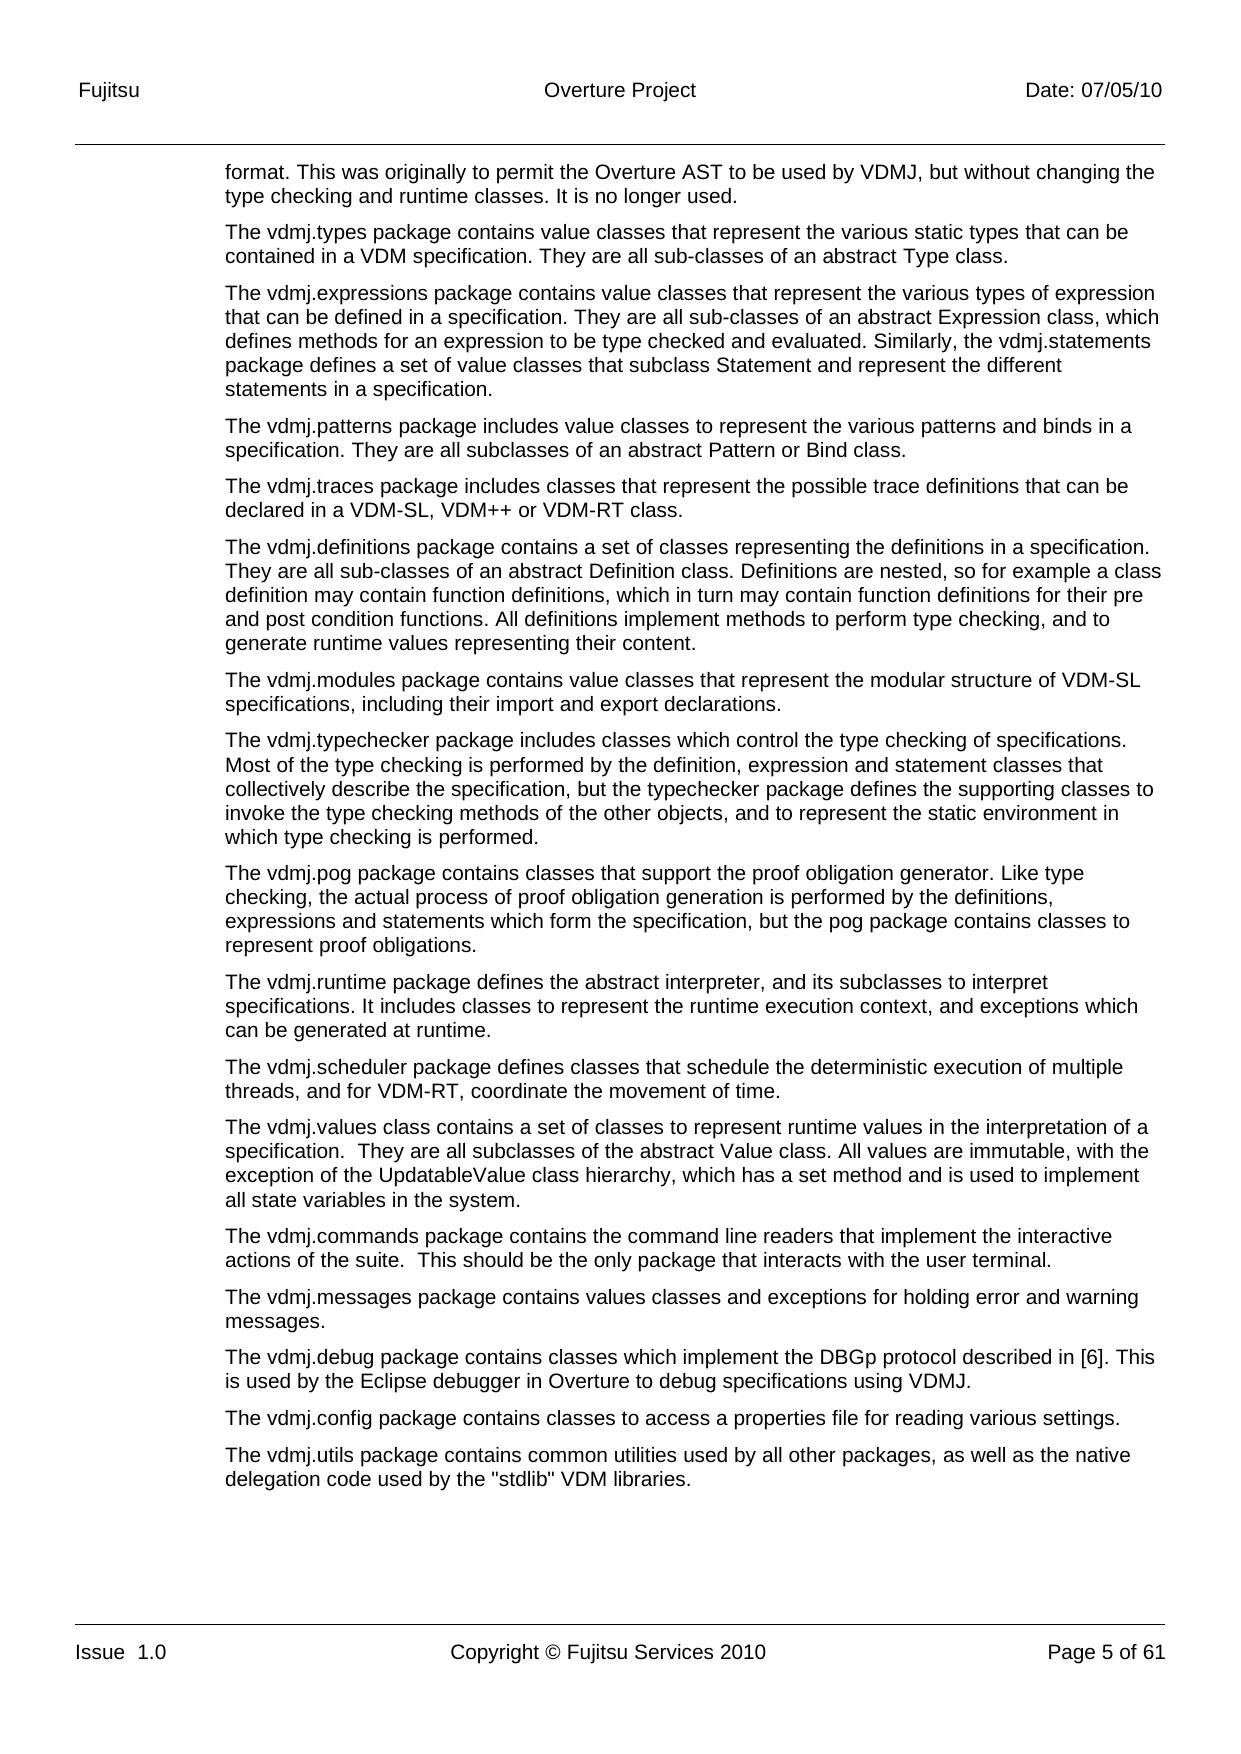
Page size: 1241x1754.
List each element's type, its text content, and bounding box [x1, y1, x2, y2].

text The vdmj.runtime package defines the abstract interpreter, and its subclasses to interpret specifications. It includes classes to represent the runtime execution context, and exceptions which can be generated at runtime. [225, 970, 1165, 1042]
text The vdmj.commands package contains the command line readers that implement the interactive actions of the suite. This should be the only package that interacts with the user terminal. [225, 1224, 1165, 1272]
text The vdmj.values class contains a set of classes to represent runtime values in the interpretation of a specification. They are all subclasses of the abstract Value class. All values are immutable, with the exception of the UpdatableValue class hierarchy, which has a set method and is used to implement all state variables in the system. [225, 1115, 1165, 1212]
text The vdmj.config package contains classes to access a properties file for reading various settings. [225, 1406, 1165, 1430]
text The vdmj.patterns package includes value classes to represent the various patterns and binds in a specification. They are all subclasses of an abstract Pattern or Bind class. [225, 414, 1165, 462]
text The vdmj.types package contains value classes that represent the various static types that can be contained in a VDM specification. They are all sub-classes of an abstract Type class. [225, 220, 1165, 268]
text The vdmj.debug package contains classes which implement the DBGp protocol described in [6]. This is used by the Eclipse debugger in Overture to debug specifications using VDMJ. [225, 1345, 1165, 1393]
text The vdmj.utils package contains common utilities used by all other packages, as well as the native delegation code used by the "stdlib" VDM libraries. [225, 1442, 1165, 1491]
text The vdmj.traces package includes classes that represent the possible trace definitions that can be declared in a VDM-SL, VDM++ or VDM-RT class. [225, 474, 1165, 522]
text The vdmj.expressions package contains value classes that represent the various types of expression that can be defined in a specification. They are all sub-classes of an abstract Expression class, which defines methods for an expression to be type checked and evaluated. Similarly, the vdmj.statements package defines a set of value classes that subclass Statement and represent the different statements in a specification. [225, 281, 1165, 401]
text The vdmj.definitions package contains a set of classes representing the definitions in a specification. They are all sub-classes of an abstract Definition class. Definitions are nested, so for example a class definition may contain function definitions, which in turn may contain function definitions for their pre and post condition functions. All definitions implement methods to perform type checking, and to generate runtime values representing their content. [225, 535, 1165, 655]
text The vdmj.modules package contains value classes that represent the modular structure of VDM-SL specifications, including their import and export declarations. [225, 668, 1165, 716]
text The vdmj.typechecker package includes classes which control the type checking of specifications. Most of the type checking is performed by the definition, expression and statement classes that collectively describe the specification, but the typechecker package defines the supporting classes to invoke the type checking methods of the other objects, and to represent the static environment in which type checking is performed. [225, 728, 1165, 849]
text format. This was originally to permit the Overture AST to be used by VDMJ, but without changing the type checking and runtime classes. It is no longer used. [225, 160, 1165, 208]
text The vdmj.scheduler package defines classes that schedule the deterministic execution of multiple threads, and for VDM-RT, coordinate the movement of time. [225, 1055, 1165, 1103]
text The vdmj.pog package contains classes that support the proof obligation generator. Like type checking, the actual process of proof obligation generation is performed by the definitions, expressions and statements which form the specification, but the pog package contains classes to represent proof obligations. [225, 861, 1165, 957]
text The vdmj.messages package contains values classes and exceptions for holding error and warning messages. [225, 1285, 1165, 1333]
